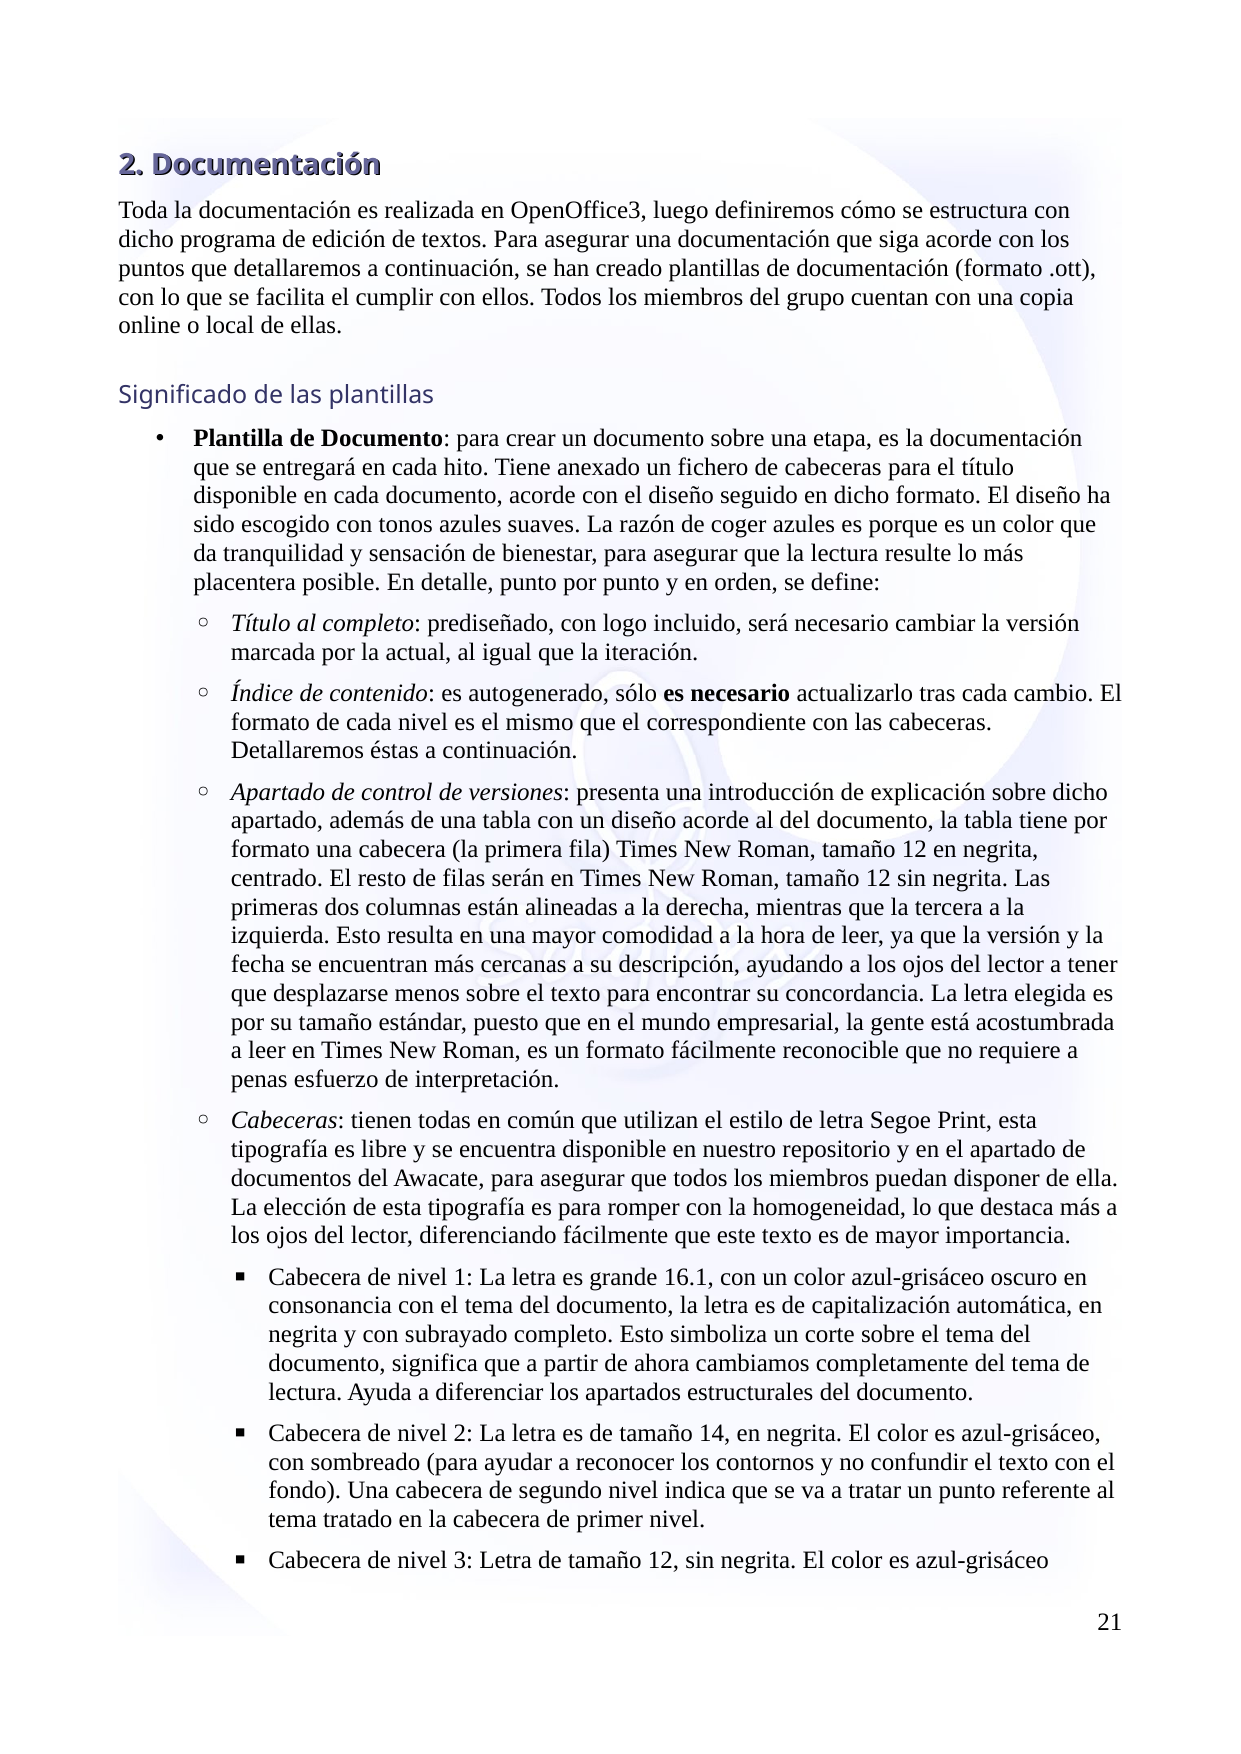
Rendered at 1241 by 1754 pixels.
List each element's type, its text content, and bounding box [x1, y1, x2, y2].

subtitle 2. Documentación [118, 143, 1122, 183]
text Toda la documentación es realizada en OpenOffice3, luego definiremos cómo se estructura con dicho programa de edición de textos. Para asegurar una documentación que siga acorde con los puntos que detallaremos a continuación, se han creado plantillas de documentación (formato .ott), con lo que se facilita el cumplir con ellos. Todos los miembros del grupo cuentan con una copia online o local de ellas. [118, 195, 1122, 339]
list Apartado de control de versiones: presenta una introducción de explicación sobre dicho apartado, además de una tabla con un diseño acorde al del documento, la tabla tiene por formato una cabecera (la primera fila) Times New Roman, tamaño 12 en negrita, centrado. El resto de filas serán en Times New Roman, tamaño 12 sin negrita. Las primeras dos columnas están alineadas a la derecha, mientras que la tercera a la izquierda. Esto resulta en una mayor comodidad a la hora de leer, ya que la versión y la fecha se encuentran más cercanas a su descripción, ayudando a los ojos del lector a tener que desplazarse menos sobre el texto para encontrar su concordancia. La letra elegida es por su tamaño estándar, puesto que en el mundo empresarial, la gente está acostumbrada a leer en Times New Roman, es un formato fácilmente reconocible que no requiere a penas esfuerzo de interpretación. [193, 777, 1122, 1093]
subtitle Significado de las plantillas [118, 377, 1122, 411]
picture [118, 118, 1122, 143]
list Índice de contenido: es autogenerado, sólo es necesario actualizarlo tras cada cambio. El formato de cada nivel es el mismo que el correspondiente con las cabeceras. Detallaremos éstas a continuación. [193, 678, 1122, 764]
list Cabeceras: tienen todas en común que utilizan el estilo de letra Segoe Print, esta tipografía es libre y se encuentra disponible en nuestro repositorio y en el apartado de documentos del Awacate, para asegurar que todos los miembros puedan disponer de ella. La elección de esta tipografía es para romper con la homogeneidad, lo que destaca más a los ojos del lector, diferenciando fácilmente que este texto es de mayor importancia. [193, 1106, 1122, 1249]
list Cabecera de nivel 3: Letra de tamaño 12, sin negrita. El color es azul-grisáceo [231, 1546, 1122, 1574]
picture [118, 411, 1122, 1636]
picture [118, 339, 1122, 377]
list Cabecera de nivel 1: La letra es grande 16.1, con un color azul-grisáceo oscuro en consonancia con el tema del documento, la letra es de capitalización automática, en negrita y con subrayado completo. Esto simboliza un corte sobre el tema del documento, significa que a partir de ahora cambiamos completamente del tema de lectura. Ayuda a diferenciar los apartados estructurales del documento. [231, 1262, 1122, 1406]
list Cabecera de nivel 2: La letra es de tamaño 14, en negrita. El color es azul-grisáceo, con sombreado (para ayudar a reconocer los contornos y no confundir el texto con el fondo). Una cabecera de segundo nivel indica que se va a tratar un punto referente al tema tratado en la cabecera de primer nivel. [231, 1418, 1122, 1533]
picture [118, 183, 1122, 195]
list Título al completo: prediseñado, con logo incluido, será necesario cambiar la versión marcada por la actual, al igual que la iteración. [193, 608, 1122, 666]
list Plantilla de Documento: para crear un documento sobre una etapa, es la documentación que se entregará en cada hito. Tiene anexado un fichero de cabeceras para el título disponible en cada documento, acorde con el diseño seguido en dicho formato. El diseño ha sido escogido con tonos azules suaves. La razón de coger azules es porque es un color que da tranquilidad y sensación de bienestar, para asegurar que la lectura resulte lo más placentera posible. En detalle, punto por punto y en orden, se define: [156, 423, 1122, 596]
